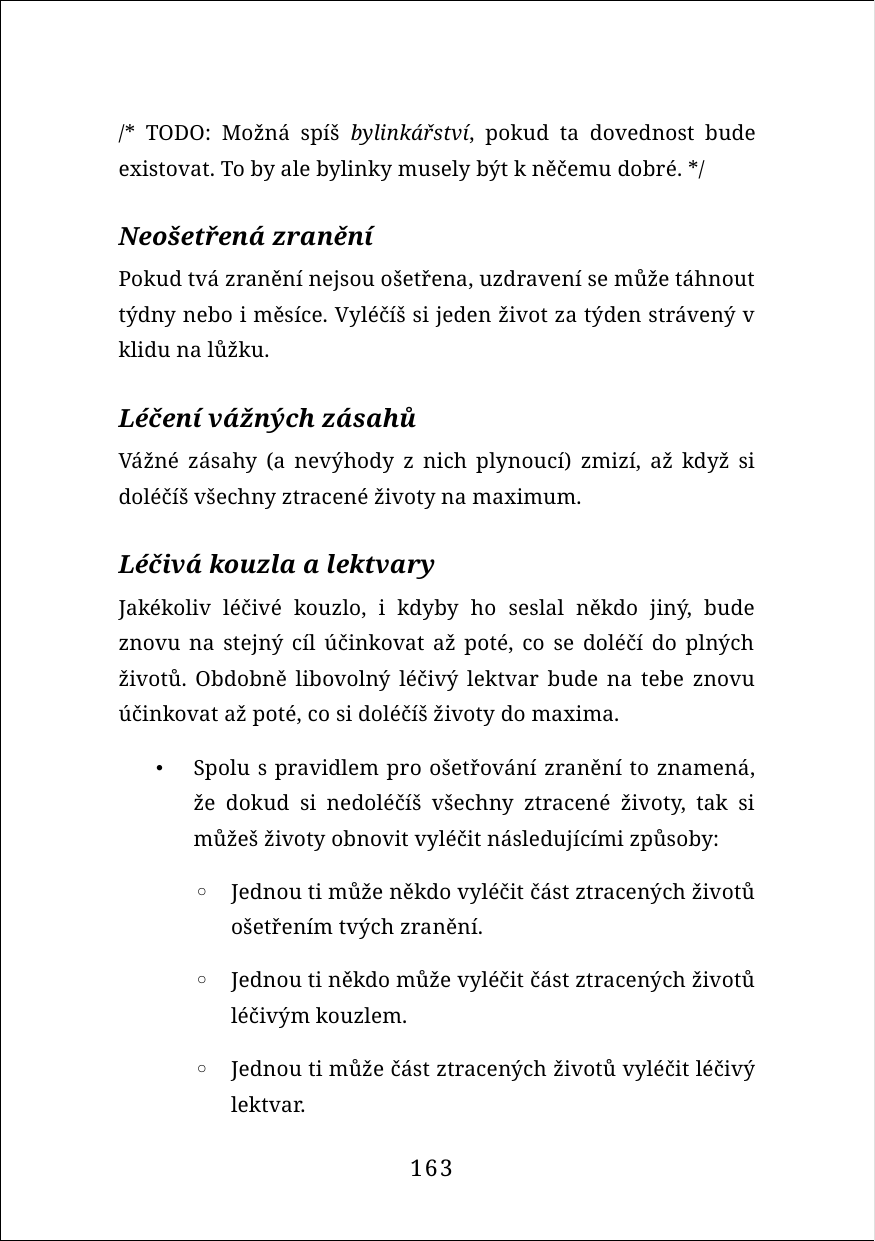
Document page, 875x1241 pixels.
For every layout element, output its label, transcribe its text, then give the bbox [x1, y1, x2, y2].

text /* TODO: Možná spíš bylinkářství, pokud ta dovednost bude existovat. To by ale bylinky musely být k něčemu dobré. */ [118, 118, 756, 182]
list Jednou ti někdo může vyléčit část ztracených životů léčivým kouzlem. [193, 966, 756, 1029]
list Jednou ti může část ztracených životů vyléčit léčivý lektvar. [193, 1054, 756, 1118]
subtitle Neošetřená zranění [118, 219, 756, 253]
text Jakékoliv léčivé kouzlo, i kdyby ho seslal někdo jiný, bude znovu na stejný cíl účinkovat až poté, co se doléčí do plných životů. Obdobně libovolný léčivý lektvar bude na tebe znovu účinkovat až poté, co si doléčíš životy do maxima. [118, 593, 756, 728]
list Spolu s pravidlem pro ošetřování zranění to znamená, že dokud si nedoléčíš všechny ztracené životy, tak si můžeš životy obnovit vyléčit následujícími způsoby: [156, 753, 756, 852]
text Pokud tvá zranění nejsou ošetřena, uzdravení se může táhnout týdny nebo i měsíce. Vyléčíš si jeden život za týden strávený v klidu na lůžku. [118, 264, 756, 364]
text Vážné zásahy (a nevýhody z nich plynoucí) zmizí, až když si doléčíš všechny ztracené životy na maximum. [118, 446, 756, 510]
list Jednou ti může někdo vyléčit část ztracených životů ošetřením tvých zranění. [193, 877, 756, 941]
subtitle Léčení vážných zásahů [118, 401, 756, 435]
subtitle Léčivá kouzla a lektvary [118, 547, 756, 581]
